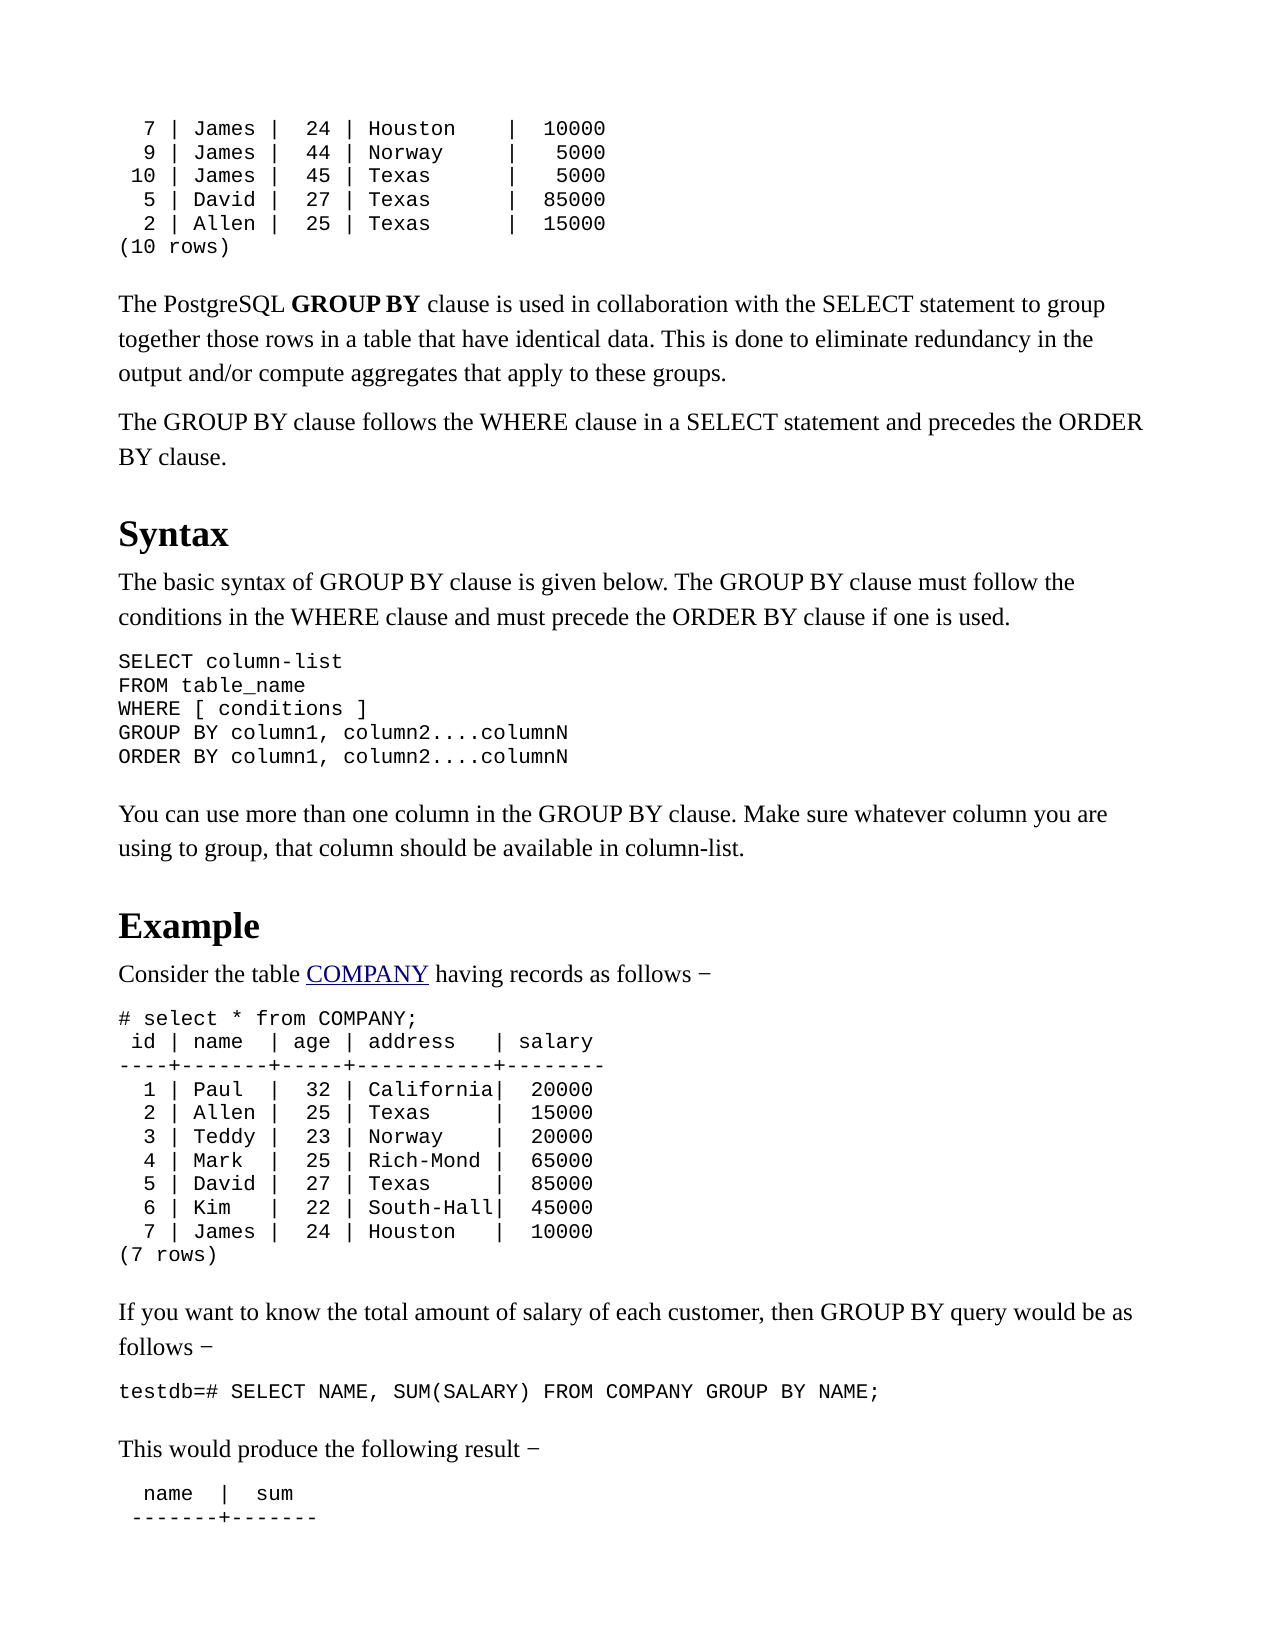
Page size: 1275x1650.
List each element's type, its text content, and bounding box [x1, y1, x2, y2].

text 5 | David | 27 | Texas | 85000 [118, 1173, 1157, 1197]
subtitle Example [118, 903, 1157, 946]
text # select * from COMPANY; [118, 1008, 1157, 1031]
text 4 | Mark | 25 | Rich-Mond | 65000 [118, 1150, 1157, 1173]
text GROUP BY column1, column2....columnN [118, 722, 1157, 746]
text 7 | James | 24 | Houston | 10000 [118, 118, 1157, 142]
text If you want to know the total amount of salary of each customer, then GROUP BY query would be as follows − [118, 1297, 1157, 1361]
text This would produce the following result − [118, 1434, 1157, 1463]
text (10 rows) [118, 236, 1157, 260]
text 6 | Kim | 22 | South-Hall| 45000 [118, 1197, 1157, 1221]
text name | sum [118, 1483, 1157, 1507]
text ----+-------+-----+-----------+-------- [118, 1055, 1157, 1079]
text SELECT column-list [118, 651, 1157, 675]
text -------+------- [118, 1507, 1157, 1530]
subtitle Syntax [118, 512, 1157, 555]
text You can use more than one column in the GROUP BY clause. Make sure whatever column you are using to group, that column should be available in column-list. [118, 799, 1157, 862]
text Consider the table COMPANY having records as follows − [118, 959, 1157, 987]
text The GROUP BY clause follows the WHERE clause in a SELECT statement and precedes the ORDER BY clause. [118, 407, 1157, 471]
text The basic syntax of GROUP BY clause is given below. The GROUP BY clause must follow the conditions in the WHERE clause and must precede the ORDER BY clause if one is used. [118, 567, 1157, 631]
text 5 | David | 27 | Texas | 85000 [118, 189, 1157, 213]
text 9 | James | 44 | Norway | 5000 [118, 142, 1157, 165]
text 3 | Teddy | 23 | Norway | 20000 [118, 1126, 1157, 1150]
text (7 rows) [118, 1244, 1157, 1268]
text The PostgreSQL GROUP BY clause is used in collaboration with the SELECT statement to group together those rows in a table that have identical data. This is done to eliminate redundancy in the output and/or compute aggregates that apply to these groups. [118, 289, 1157, 387]
text testdb=# SELECT NAME, SUM(SALARY) FROM COMPANY GROUP BY NAME; [118, 1381, 1157, 1404]
text 2 | Allen | 25 | Texas | 15000 [118, 1102, 1157, 1126]
text WHERE [ conditions ] [118, 698, 1157, 722]
text 7 | James | 24 | Houston | 10000 [118, 1221, 1157, 1244]
text 10 | James | 45 | Texas | 5000 [118, 165, 1157, 189]
text ORDER BY column1, column2....columnN [118, 746, 1157, 769]
text 1 | Paul | 32 | California| 20000 [118, 1079, 1157, 1102]
text id | name | age | address | salary [118, 1031, 1157, 1055]
text FROM table_name [118, 675, 1157, 698]
text 2 | Allen | 25 | Texas | 15000 [118, 213, 1157, 236]
